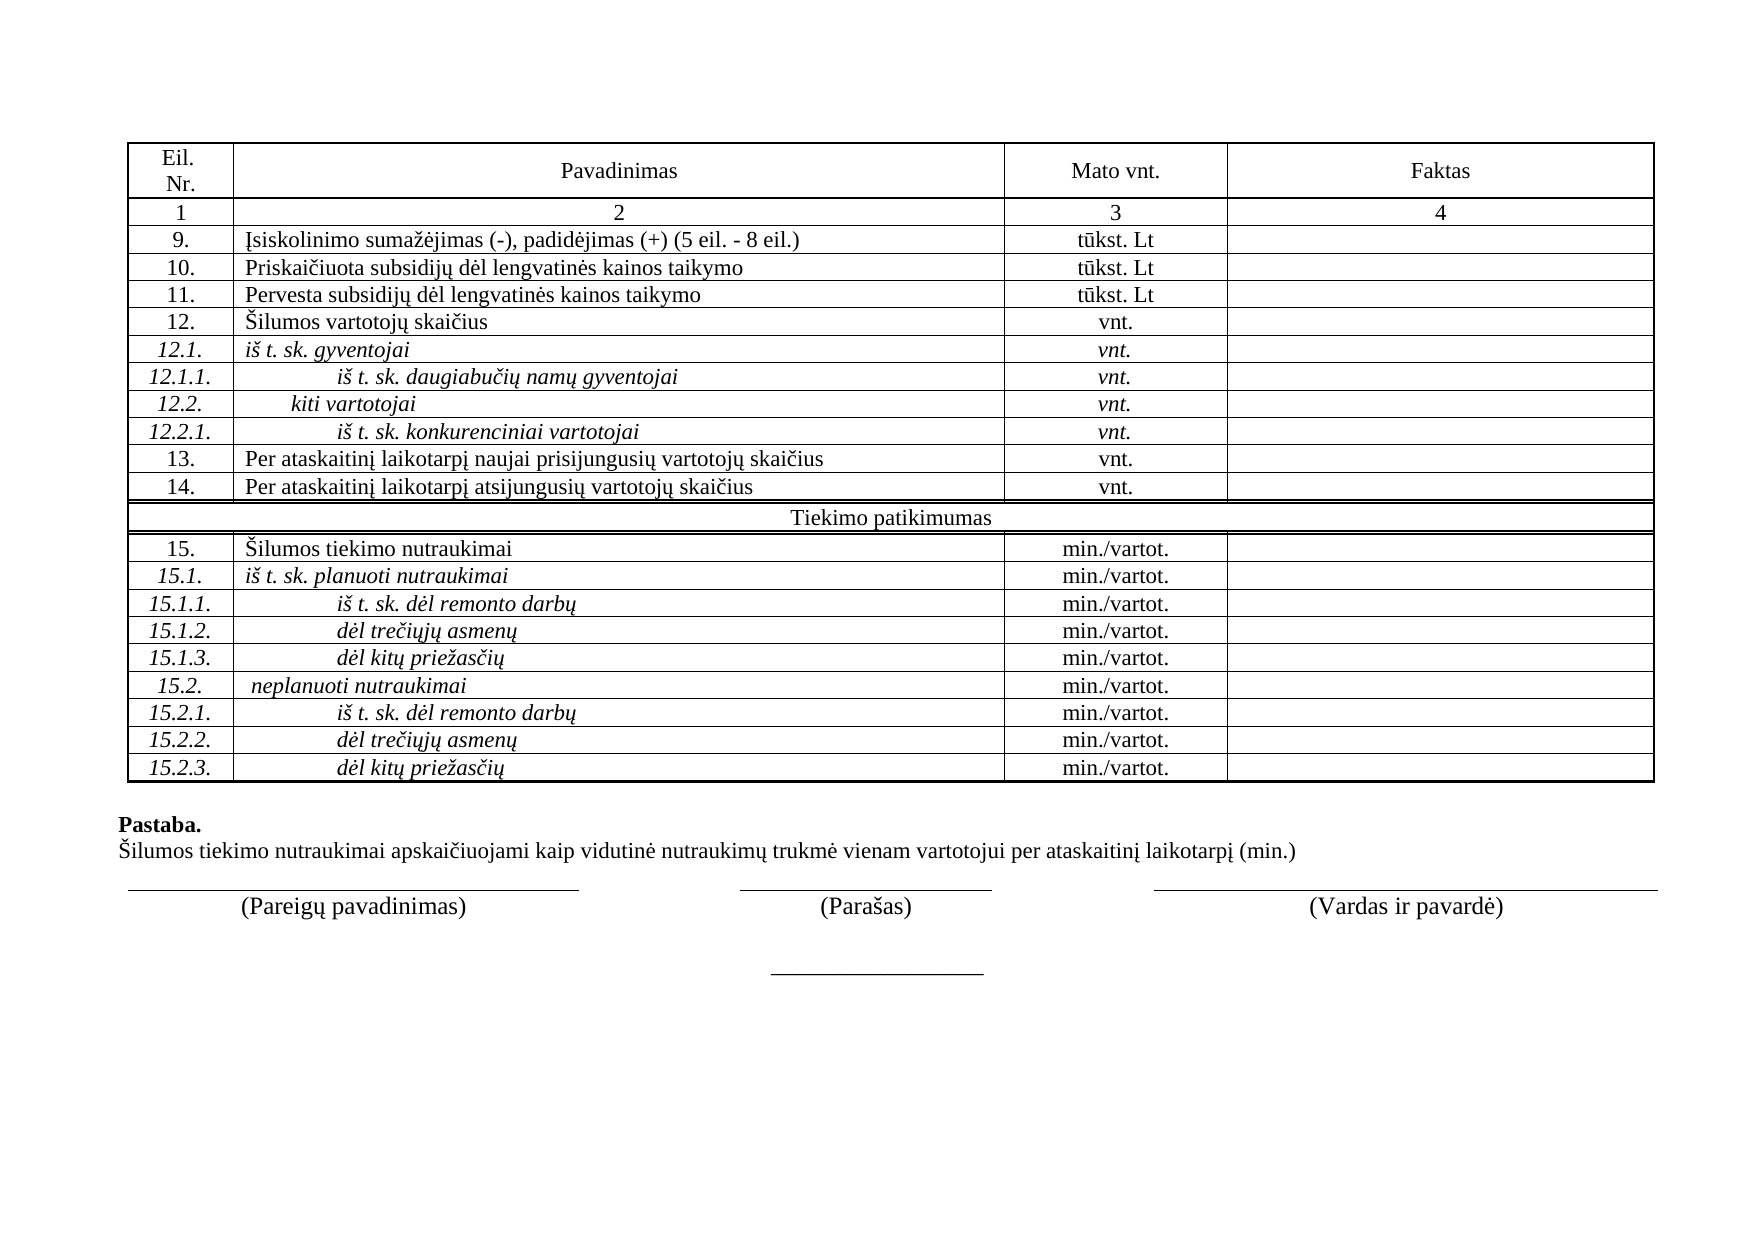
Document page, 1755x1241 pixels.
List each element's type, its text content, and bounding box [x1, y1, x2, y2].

table_cell vnt. [1005, 308, 1227, 335]
table_cell 15.1. [129, 562, 233, 588]
table_cell Per ataskaitinį laikotarpį atsijungusių vartotojų skaičius [234, 473, 1004, 499]
table_cell 14. [129, 473, 233, 499]
table_cell min./vartot. [1005, 617, 1227, 643]
table_cell 15.2. [129, 672, 233, 698]
table_cell [1228, 391, 1653, 417]
table_cell iš t. sk. dėl remonto darbų [234, 699, 1004, 726]
table_cell Pervesta subsidijų dėl lengvatinės kainos taikymo [234, 281, 1004, 307]
table_header (Vardas ir pavardė) [1154, 891, 1658, 920]
table_cell [1228, 727, 1653, 753]
table_cell vnt. [1005, 336, 1227, 362]
table_header (Pareigų pavadinimas) [128, 891, 579, 920]
table_cell 12.2.1. [129, 418, 233, 444]
table_cell vnt. [1005, 418, 1227, 444]
table_cell iš t. sk. dėl remonto darbų [234, 590, 1004, 616]
table_cell [1228, 562, 1653, 588]
table_cell [1228, 617, 1653, 643]
table_cell 15.2.1. [129, 699, 233, 726]
table_cell tūkst. Lt [1005, 254, 1227, 280]
table_cell Įsiskolinimo sumažėjimas (-), padidėjimas (+) (5 eil. - 8 eil.) [234, 226, 1004, 252]
table_cell [1228, 254, 1653, 280]
table_cell [1228, 308, 1653, 335]
table_header Eil. Nr. [129, 144, 233, 197]
table_cell tūkst. Lt [1005, 281, 1227, 307]
table_cell Priskaičiuota subsidijų dėl lengvatinės kainos taikymo [234, 254, 1004, 280]
table_cell 12.2. [129, 391, 233, 417]
table_cell [1228, 672, 1653, 698]
table_cell [1228, 535, 1653, 561]
table_cell [1228, 590, 1653, 616]
table_cell 12. [129, 308, 233, 335]
table_cell neplanuoti nutraukimai [234, 672, 1004, 698]
table_header Mato vnt. [1005, 144, 1227, 197]
table_cell vnt. [1005, 391, 1227, 417]
table_cell [1228, 754, 1653, 780]
table_cell [1228, 418, 1653, 444]
table_cell Tiekimo patikimumas [129, 504, 1653, 530]
table_cell iš t. sk. konkurenciniai vartotojai [234, 418, 1004, 444]
table_cell min./vartot. [1005, 590, 1227, 616]
table_cell 13. [129, 445, 233, 472]
table_cell vnt. [1005, 445, 1227, 472]
table_cell iš t. sk. daugiabučių namų gyventojai [234, 363, 1004, 389]
table_cell [1228, 336, 1653, 362]
table_cell Šilumos vartotojų skaičius [234, 308, 1004, 335]
table_cell 11. [129, 281, 233, 307]
table_cell dėl trečiųjų asmenų [234, 617, 1004, 643]
table_cell 15.2.2. [129, 727, 233, 753]
table_cell dėl trečiųjų asmenų [234, 727, 1004, 753]
table_cell iš t. sk. gyventojai [234, 336, 1004, 362]
table_cell 15.2.3. [129, 754, 233, 780]
table_cell min./vartot. [1005, 644, 1227, 671]
table_cell [1228, 473, 1653, 499]
table_cell 4 [1228, 199, 1653, 225]
table_cell [1228, 644, 1653, 671]
table_cell iš t. sk. planuoti nutraukimai [234, 562, 1004, 588]
table_cell 15. [129, 535, 233, 561]
table_cell min./vartot. [1005, 699, 1227, 726]
table_header Pavadinimas [234, 144, 1004, 197]
table_cell 9. [129, 226, 233, 252]
table_cell 2 [234, 199, 1004, 225]
table_cell 10. [129, 254, 233, 280]
table_cell Per ataskaitinį laikotarpį naujai prisijungusių vartotojų skaičius [234, 445, 1004, 472]
text Pastaba. [118, 811, 1636, 837]
table_cell 15.1.2. [129, 617, 233, 643]
table_header (Parašas) [740, 891, 992, 920]
table_cell 15.1.3. [129, 644, 233, 671]
table_header [992, 890, 1154, 920]
table_cell min./vartot. [1005, 727, 1227, 753]
table_cell 15.1.1. [129, 590, 233, 616]
table_cell min./vartot. [1005, 672, 1227, 698]
table_cell tūkst. Lt [1005, 226, 1227, 252]
table_cell 3 [1005, 199, 1227, 225]
table_cell kiti vartotojai [234, 391, 1004, 417]
table_cell dėl kitų priežasčių [234, 754, 1004, 780]
table_cell min./vartot. [1005, 754, 1227, 780]
text _________________ [118, 949, 1636, 977]
text Šilumos tiekimo nutraukimai apskaičiuojami kaip vidutinė nutraukimų trukmė vienam vartotojui per ataskaitinį laikotarpį (min.) [118, 837, 1636, 864]
table_cell [1228, 699, 1653, 726]
table_cell [1228, 281, 1653, 307]
table_header [579, 890, 740, 920]
table_cell [1228, 445, 1653, 472]
table_header Faktas [1228, 144, 1653, 197]
table_cell Šilumos tiekimo nutraukimai [234, 535, 1004, 561]
table_cell [1228, 226, 1653, 252]
table_cell vnt. [1005, 473, 1227, 499]
table_cell [1228, 363, 1653, 389]
table_cell min./vartot. [1005, 535, 1227, 561]
table_cell vnt. [1005, 363, 1227, 389]
table_cell 12.1.1. [129, 363, 233, 389]
table_cell 1 [129, 199, 233, 225]
table_cell min./vartot. [1005, 562, 1227, 588]
table_cell 12.1. [129, 336, 233, 362]
table_cell dėl kitų priežasčių [234, 644, 1004, 671]
